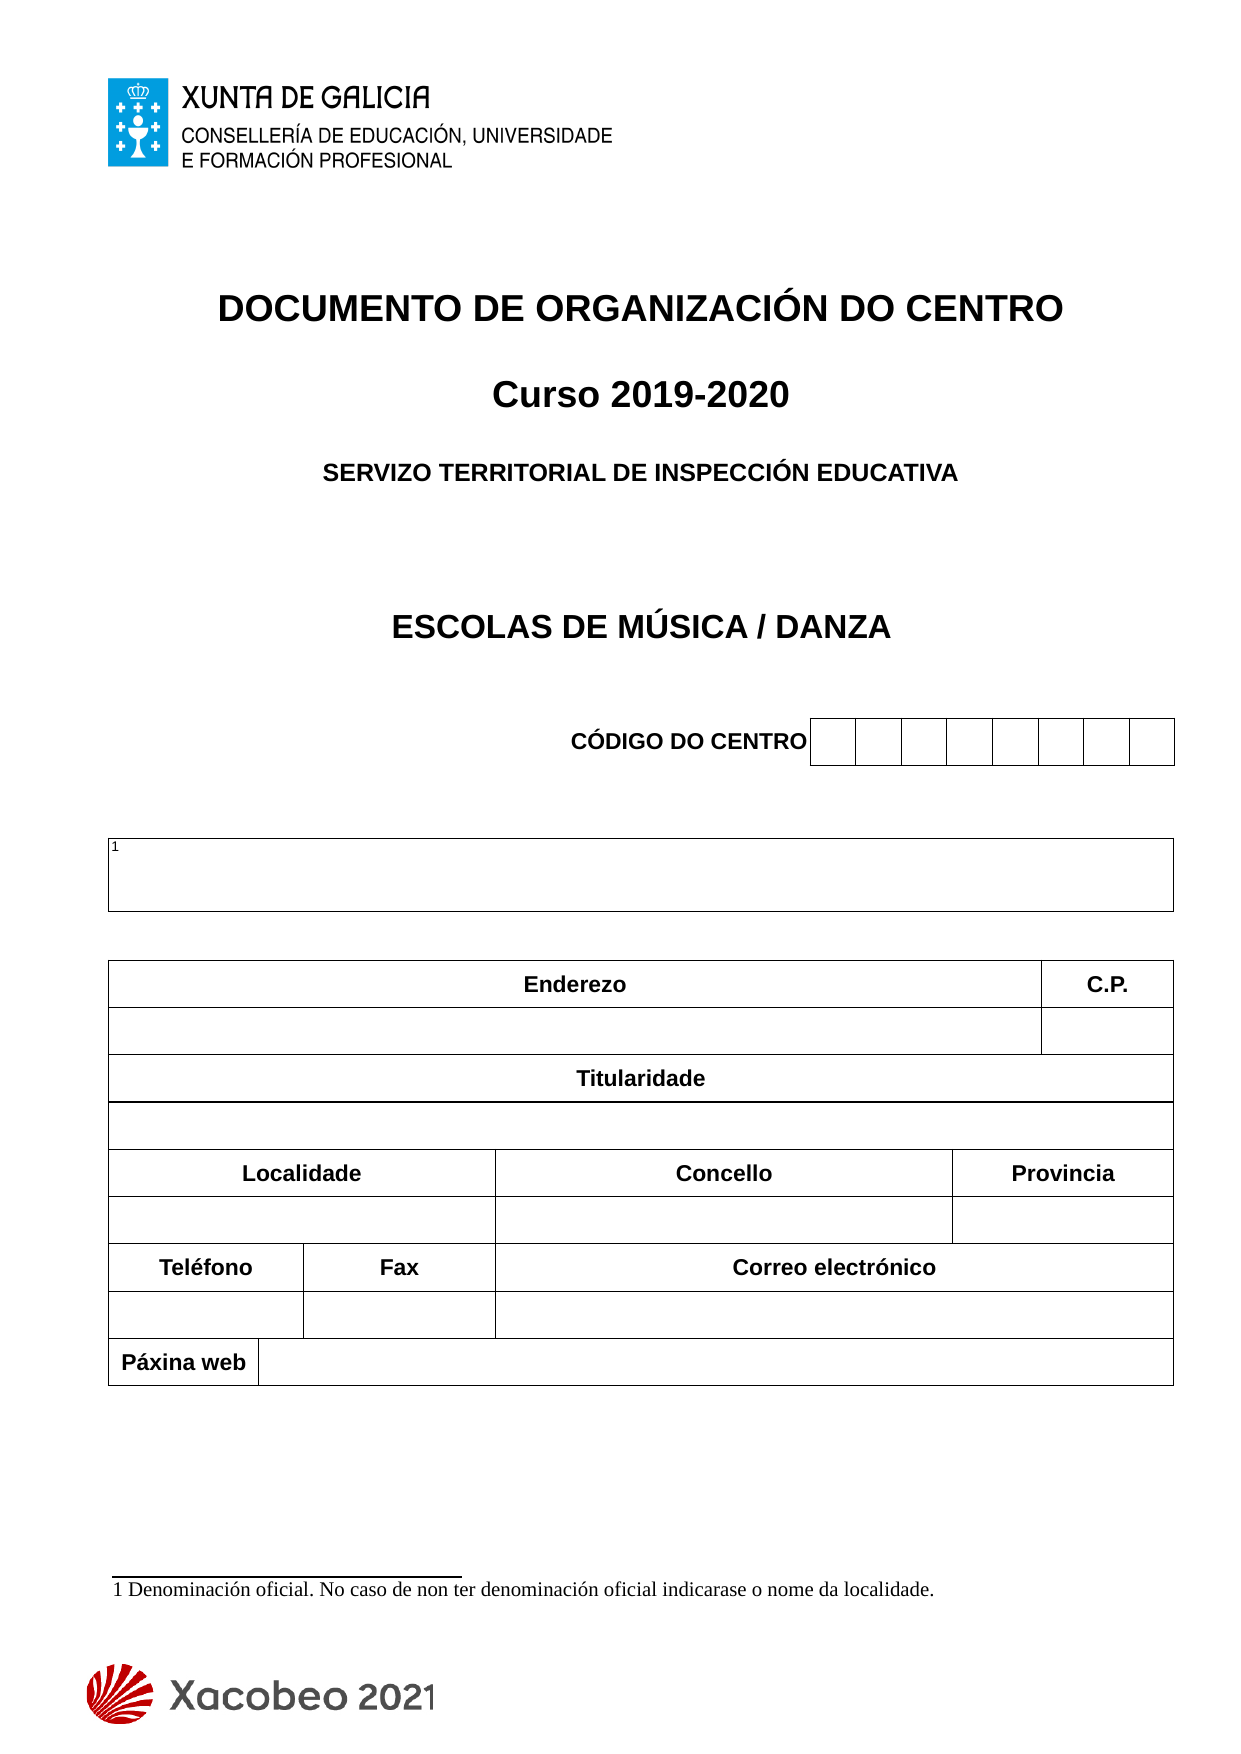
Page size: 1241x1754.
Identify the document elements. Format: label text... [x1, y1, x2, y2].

table_cell Correo electrónico [496, 1244, 1173, 1291]
table_cell [953, 1197, 1173, 1243]
table_cell [496, 1292, 1173, 1338]
table_cell [947, 719, 992, 765]
picture [117, 103, 125, 112]
table_cell [109, 1292, 303, 1338]
table_cell [304, 1292, 495, 1338]
table_header ESCOLAS DE MÚSICA / DANZA [109, 559, 1174, 717]
picture [152, 103, 160, 112]
table_cell Teléfono [109, 1244, 303, 1291]
picture [129, 128, 148, 157]
table_cell [259, 1339, 1173, 1385]
table_header [109, 839, 1173, 911]
table_cell Fax [304, 1244, 495, 1291]
picture [134, 103, 142, 112]
picture [117, 142, 125, 150]
picture [108, 78, 612, 168]
picture [152, 123, 159, 131]
table_cell Localidade [109, 1150, 495, 1196]
table_cell [109, 1103, 1173, 1149]
table_cell Provincia [953, 1150, 1173, 1196]
table_cell [496, 1197, 952, 1243]
table_header C.P. [1042, 961, 1173, 1007]
table_cell [993, 719, 1038, 765]
table_cell [902, 719, 946, 765]
text Curso 2019-2020 [112, 372, 1169, 415]
table_cell [856, 719, 901, 765]
table_cell Páxina web [109, 1339, 258, 1385]
table_cell [109, 1197, 495, 1243]
text DOCUMENTO DE ORGANIZACIÓN DO CENTRO [112, 286, 1169, 329]
table_cell [109, 1008, 1041, 1054]
picture [152, 142, 159, 150]
table_cell [1084, 719, 1129, 765]
table_cell Titularidade [109, 1055, 1173, 1101]
table_cell [811, 719, 855, 765]
table_cell [1039, 719, 1083, 765]
table_cell [1042, 1008, 1173, 1054]
table_cell [1130, 719, 1174, 765]
table_cell Concello [496, 1150, 952, 1196]
picture [134, 116, 142, 125]
text SERVIZO TERRITORIAL DE INSPECCIÓN EDUCATIVA [112, 458, 1169, 487]
table_cell CÓDIGO DO CENTRO [109, 718, 810, 765]
table_header Enderezo [109, 961, 1041, 1007]
picture [117, 123, 125, 131]
picture [86, 1664, 433, 1724]
